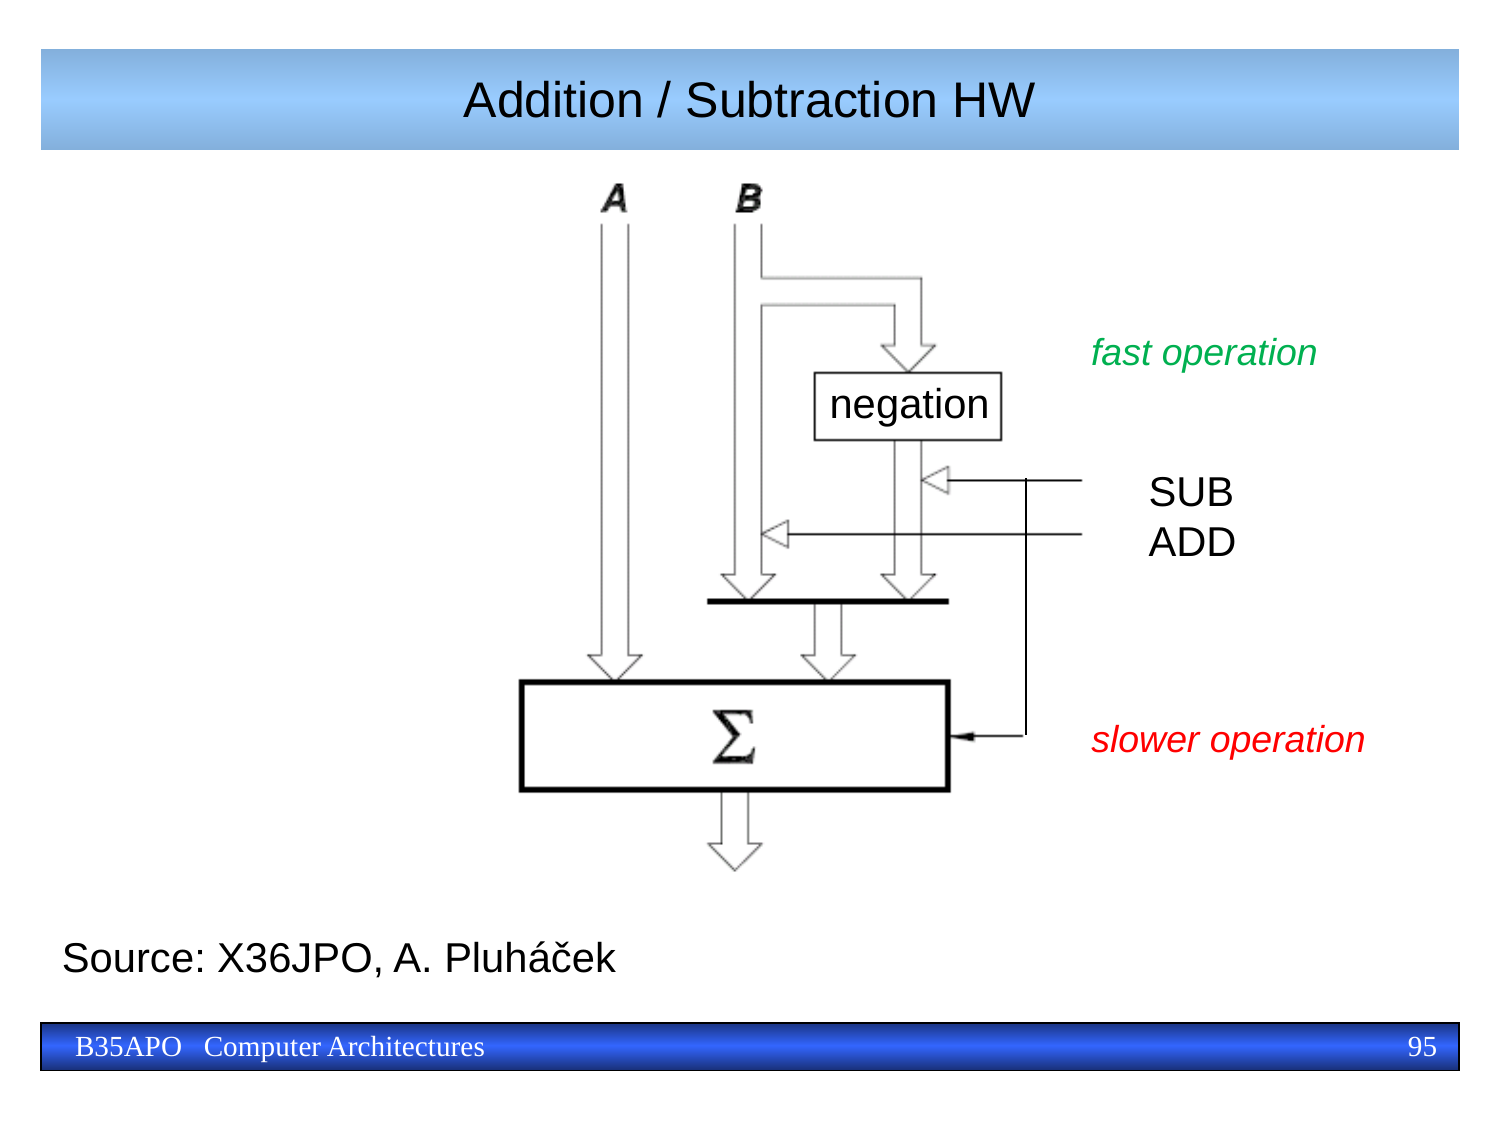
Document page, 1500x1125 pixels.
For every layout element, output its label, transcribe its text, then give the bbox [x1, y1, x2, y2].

title Addition / Subtraction HW [41, 49, 1459, 150]
picture [487, 161, 1111, 918]
text_box fast operation [1076, 320, 1333, 381]
text_box negation [814, 369, 1026, 435]
text_box slower operation [1076, 707, 1381, 768]
text_box SUB ADD [1133, 456, 1394, 573]
text_box Source: X36JPO, A. Pluháček [47, 922, 685, 989]
